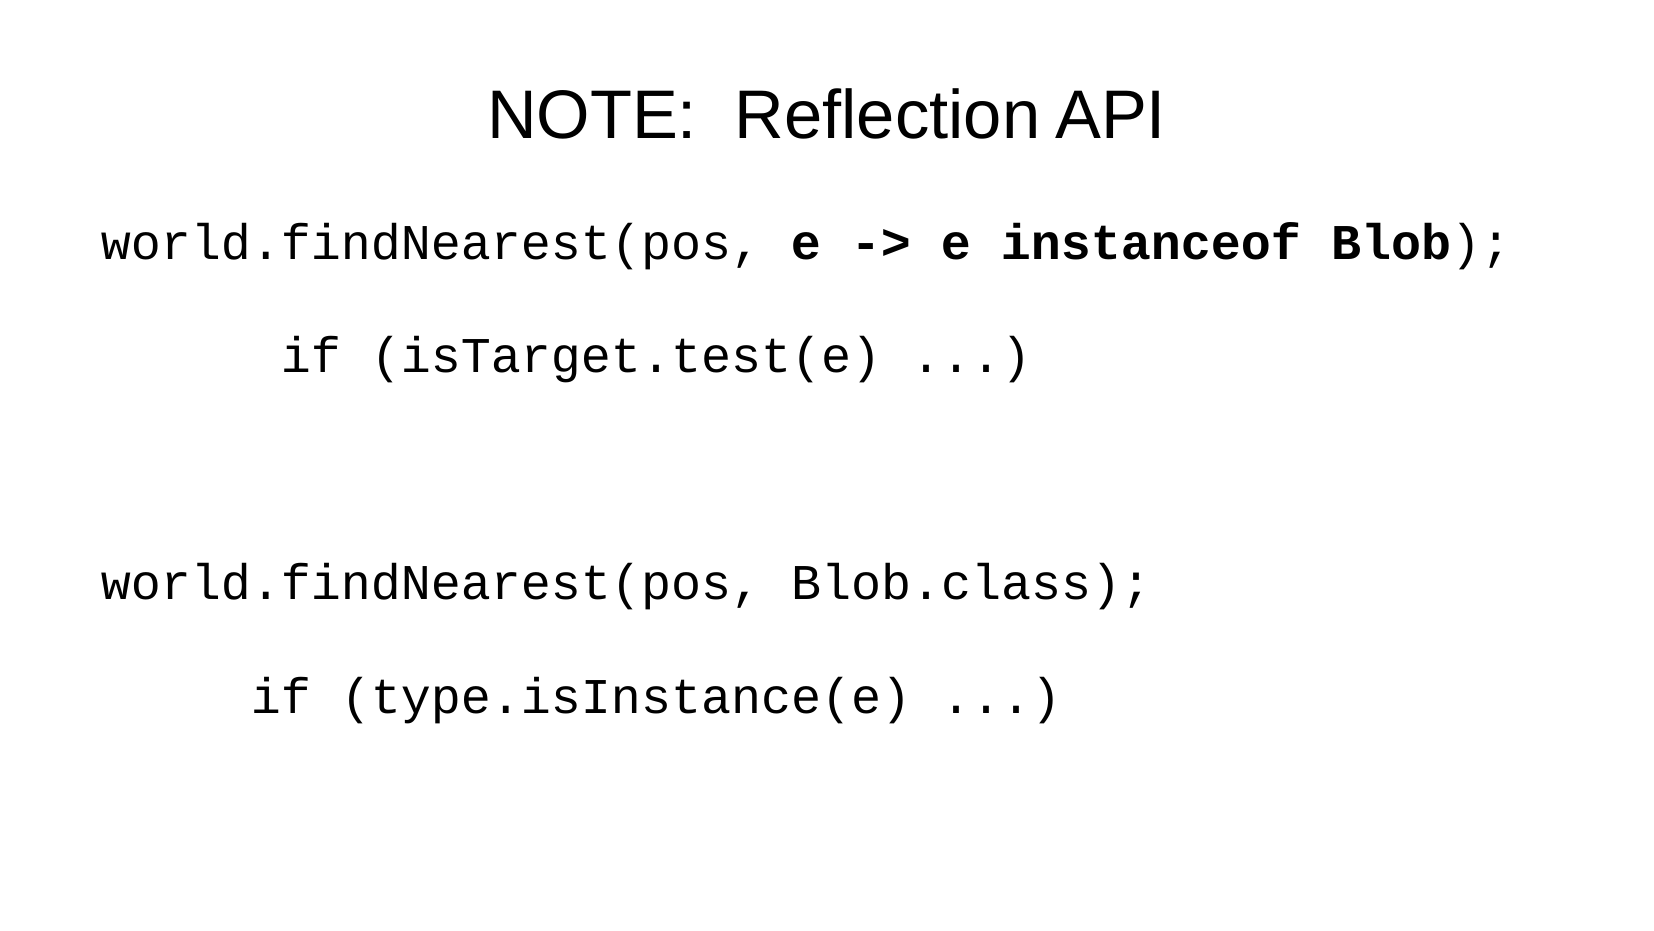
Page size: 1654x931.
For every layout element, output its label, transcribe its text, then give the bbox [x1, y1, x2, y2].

title NOTE: Reflection API [82, 37, 1571, 193]
list world.findNearest(pos, e -> e instanceof Blob); if (isTarget.test(e) ...) world.findNearest(pos, Blob.class); if (type.isInstance(e) ...) [30, 217, 1591, 826]
